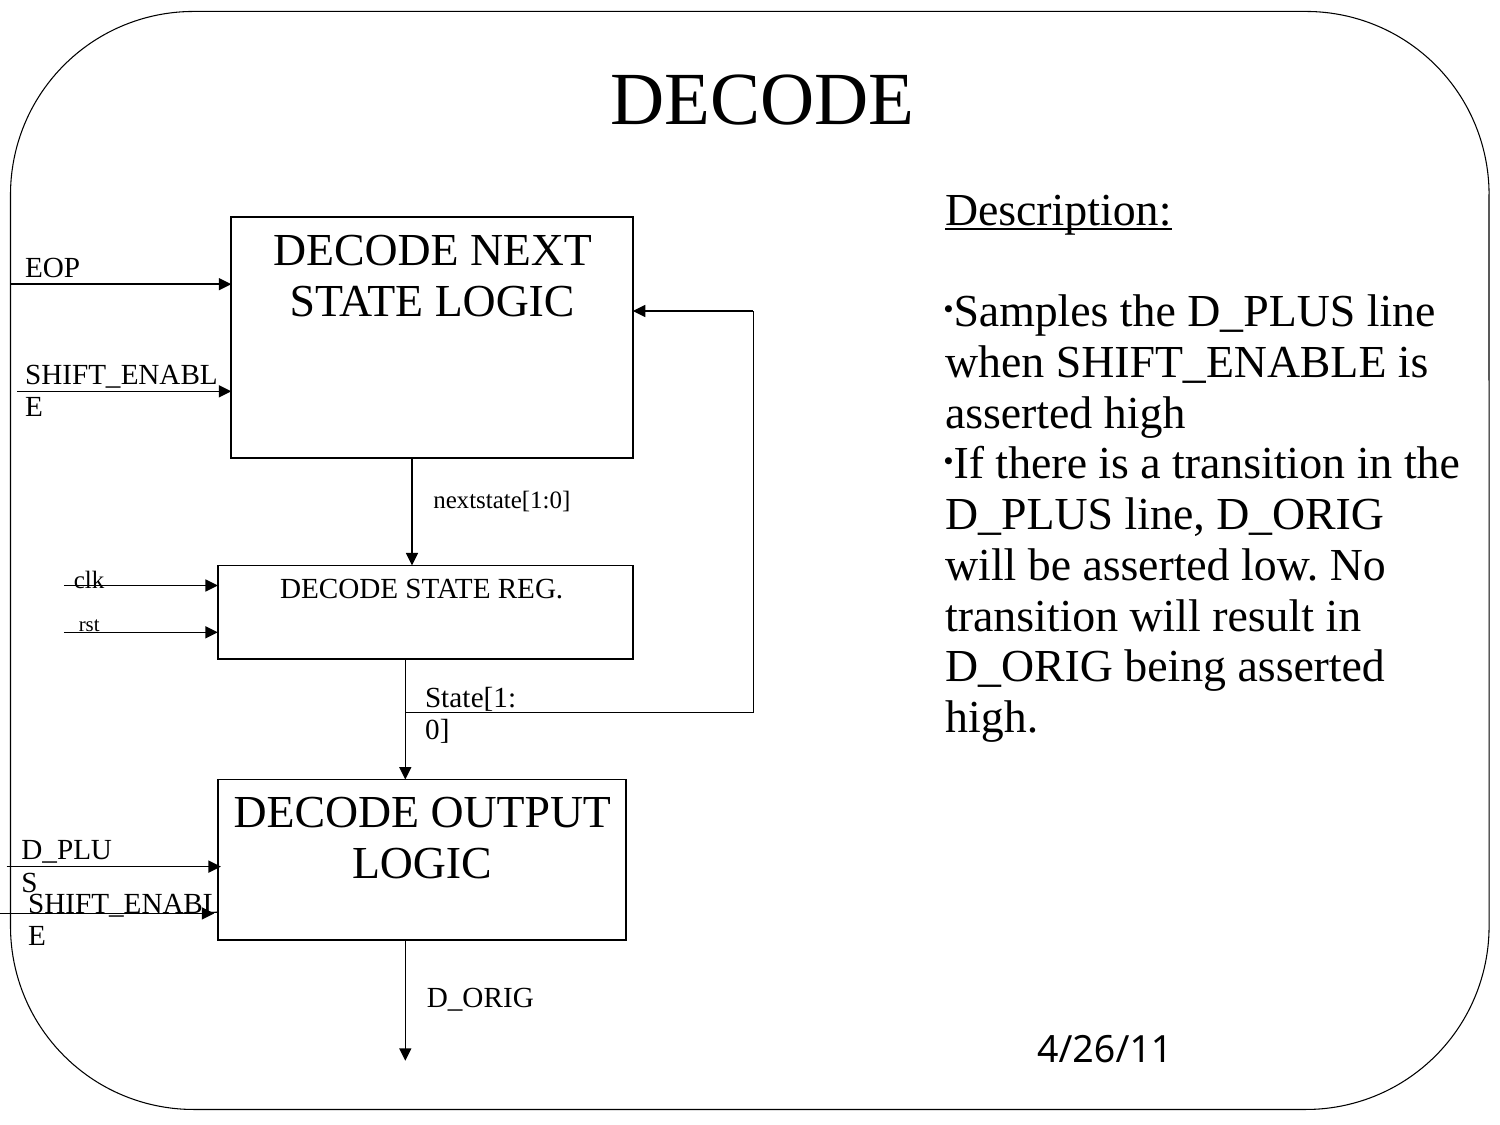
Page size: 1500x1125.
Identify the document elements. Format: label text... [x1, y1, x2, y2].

text_box EOP [10, 244, 145, 278]
text_box DECODE NEXT STATE LOGIC [231, 217, 633, 459]
text_box D_PLUS [6, 826, 141, 860]
text_box SHIFT_ENABLE [10, 351, 250, 388]
text_box DECODE STATE REG. [217, 565, 633, 660]
text_box DECODE OUTPUT LOGIC [217, 779, 627, 941]
text_box DECODE [595, 49, 1025, 138]
text_box State[1:0] [410, 674, 545, 708]
text_box clk [59, 558, 175, 588]
text_box Description: Samples the D_PLUS line when SHIFT_ENABLE is asserted high If there is a transition in the D_PLUS line, D_ORIG will be asserted low. No transition will result in D_ORIG being asserted high. [930, 177, 1480, 838]
text_box rst [63, 605, 163, 638]
text_box nextstate[1:0] [418, 478, 588, 525]
text_box SHIFT_ENABLE [13, 879, 250, 913]
text_box D_ORIG [412, 973, 587, 1008]
